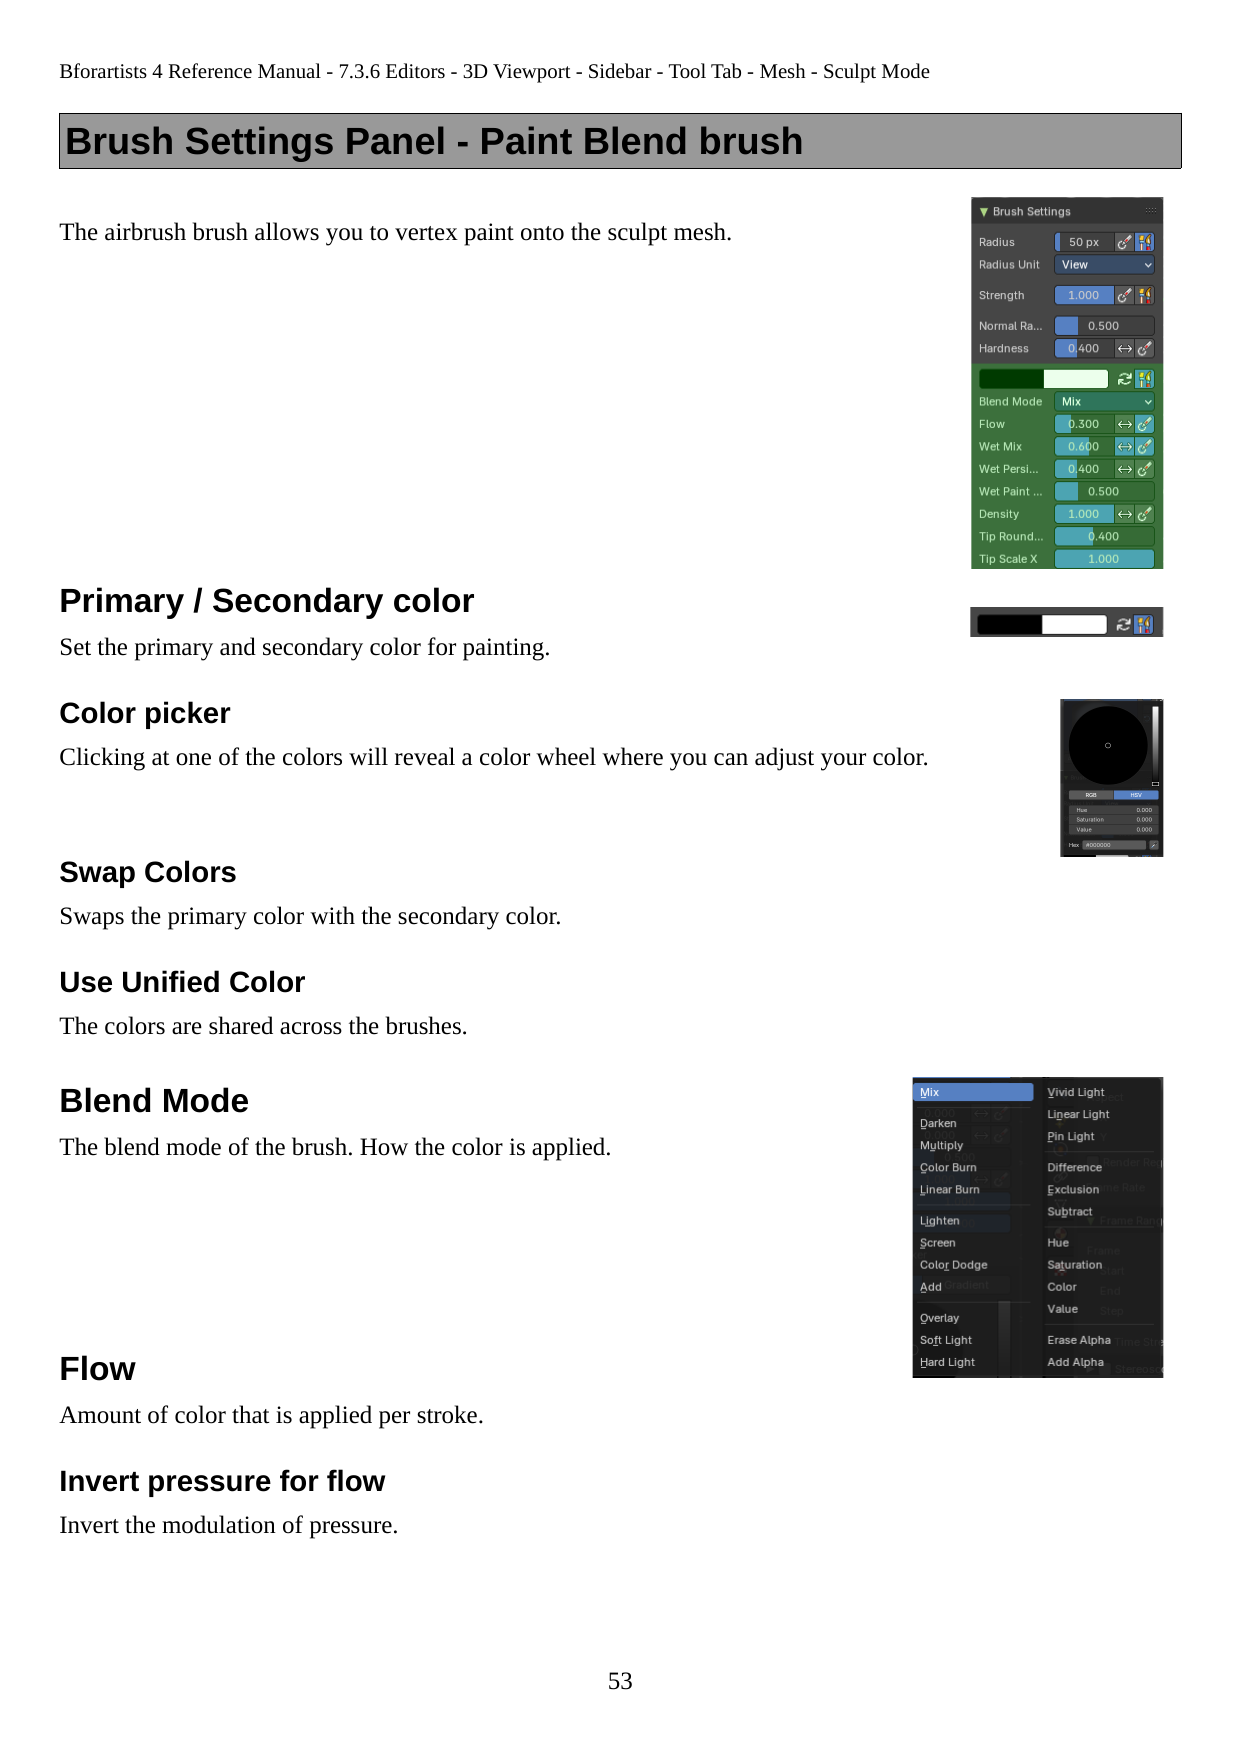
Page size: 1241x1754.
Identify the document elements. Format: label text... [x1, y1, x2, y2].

subtitle Color picker [59, 696, 1181, 730]
subtitle Primary / Secondary color [59, 581, 1181, 620]
text The colors are shared across the brushes. [59, 1011, 1181, 1040]
text Set the primary and secondary color for painting. [59, 632, 1181, 661]
text The airbrush brush allows you to vertex paint onto the sculpt mesh. [59, 217, 971, 246]
picture [971, 197, 1164, 569]
text Swaps the primary color with the secondary color. [59, 901, 1181, 930]
table_header Brush Settings Panel - Paint Blend brush [60, 114, 1181, 168]
text The blend mode of the brush. How the color is applied. [59, 1132, 912, 1161]
subtitle Flow [59, 1349, 1181, 1388]
subtitle [1164, 1081, 1181, 1120]
text Clicking at one of the colors will reveal a color wheel where you can adjust your color. [59, 742, 1060, 771]
subtitle Swap Colors [59, 855, 1181, 889]
picture [912, 1077, 1164, 1378]
subtitle Use Unified Color [59, 965, 1181, 999]
text Invert the modulation of pressure. [59, 1510, 1181, 1539]
subtitle Blend Mode [59, 1081, 912, 1120]
picture [970, 607, 1164, 637]
picture [1060, 699, 1164, 857]
subtitle Invert pressure for flow [59, 1464, 1181, 1498]
text Amount of color that is applied per stroke. [59, 1400, 1181, 1429]
